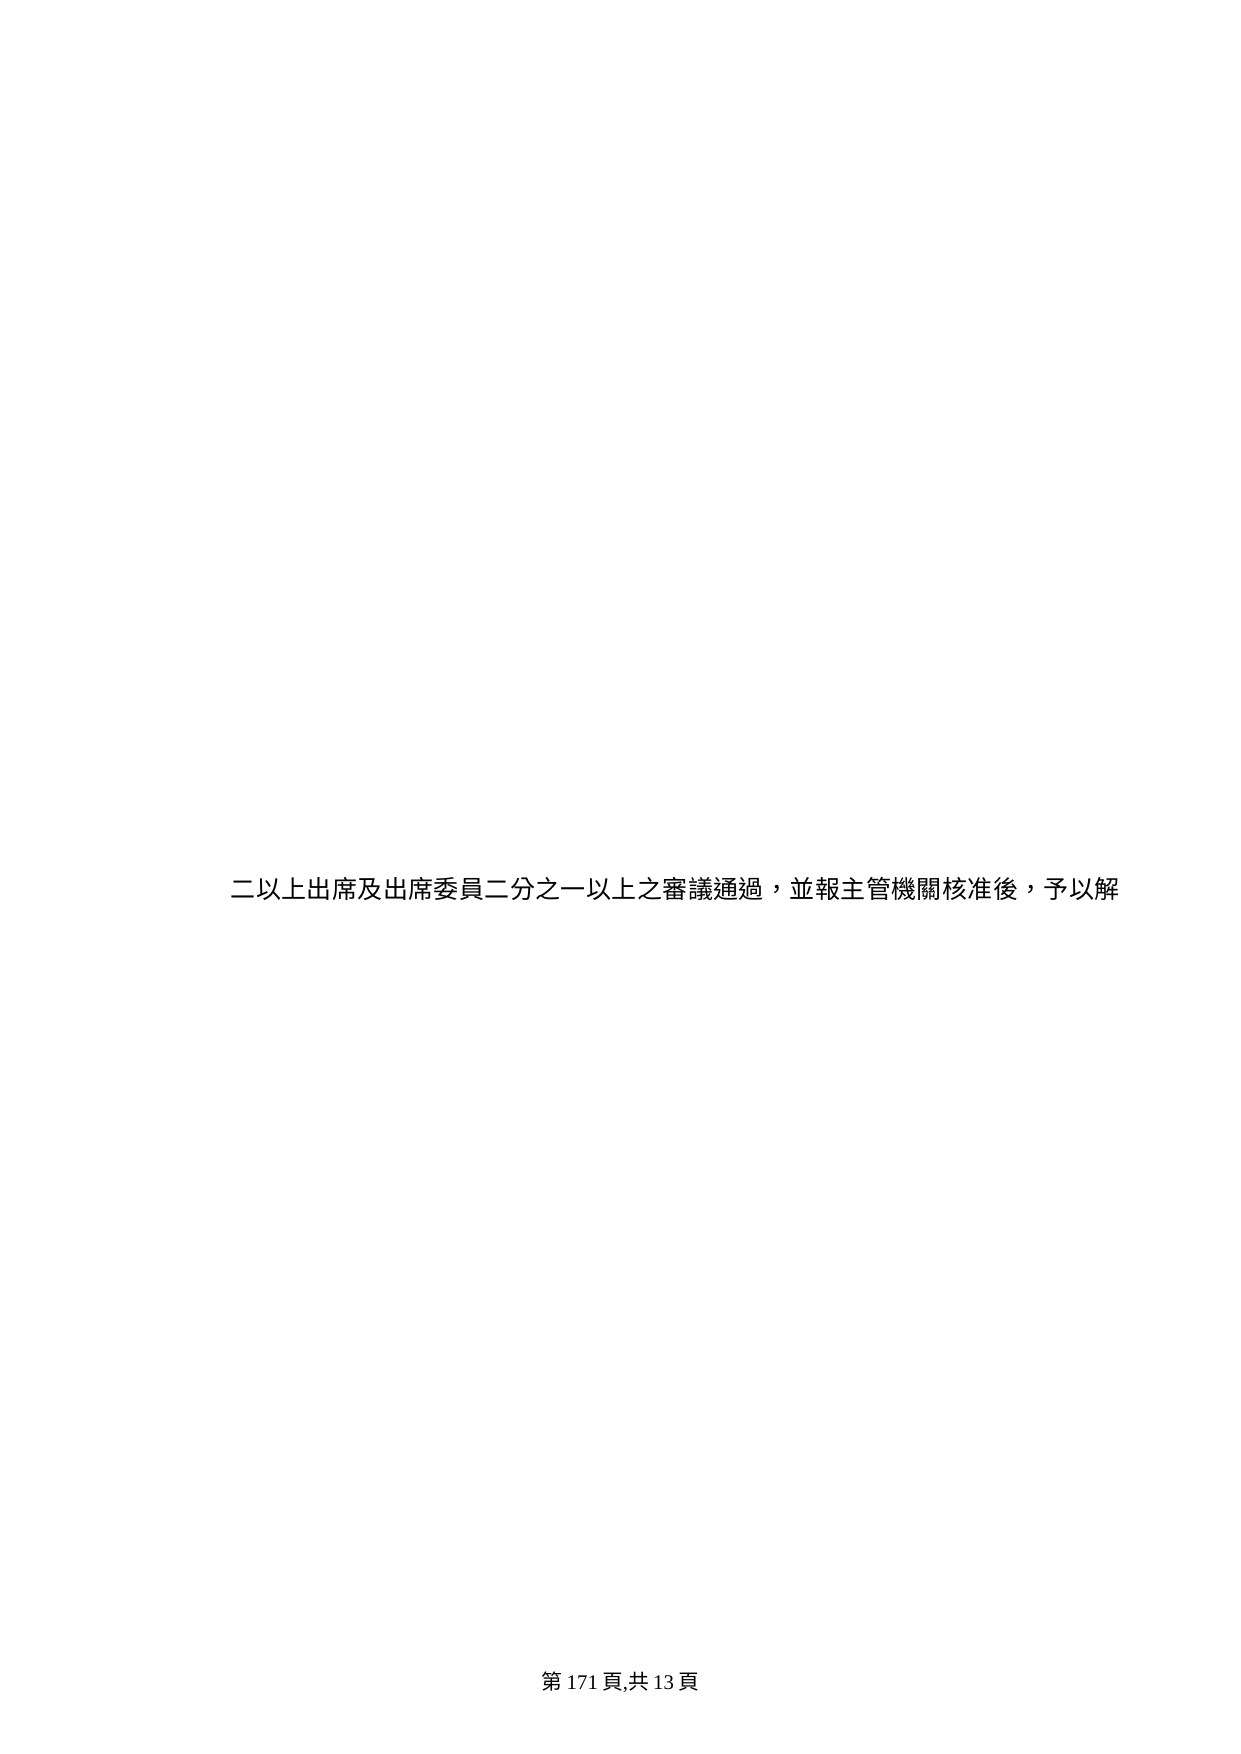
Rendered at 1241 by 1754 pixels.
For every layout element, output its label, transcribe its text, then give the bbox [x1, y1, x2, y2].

text 二以上出席及出席委員二分之一以上之審議通過，並報主管機關核准後，予以解 [230, 846, 1122, 908]
